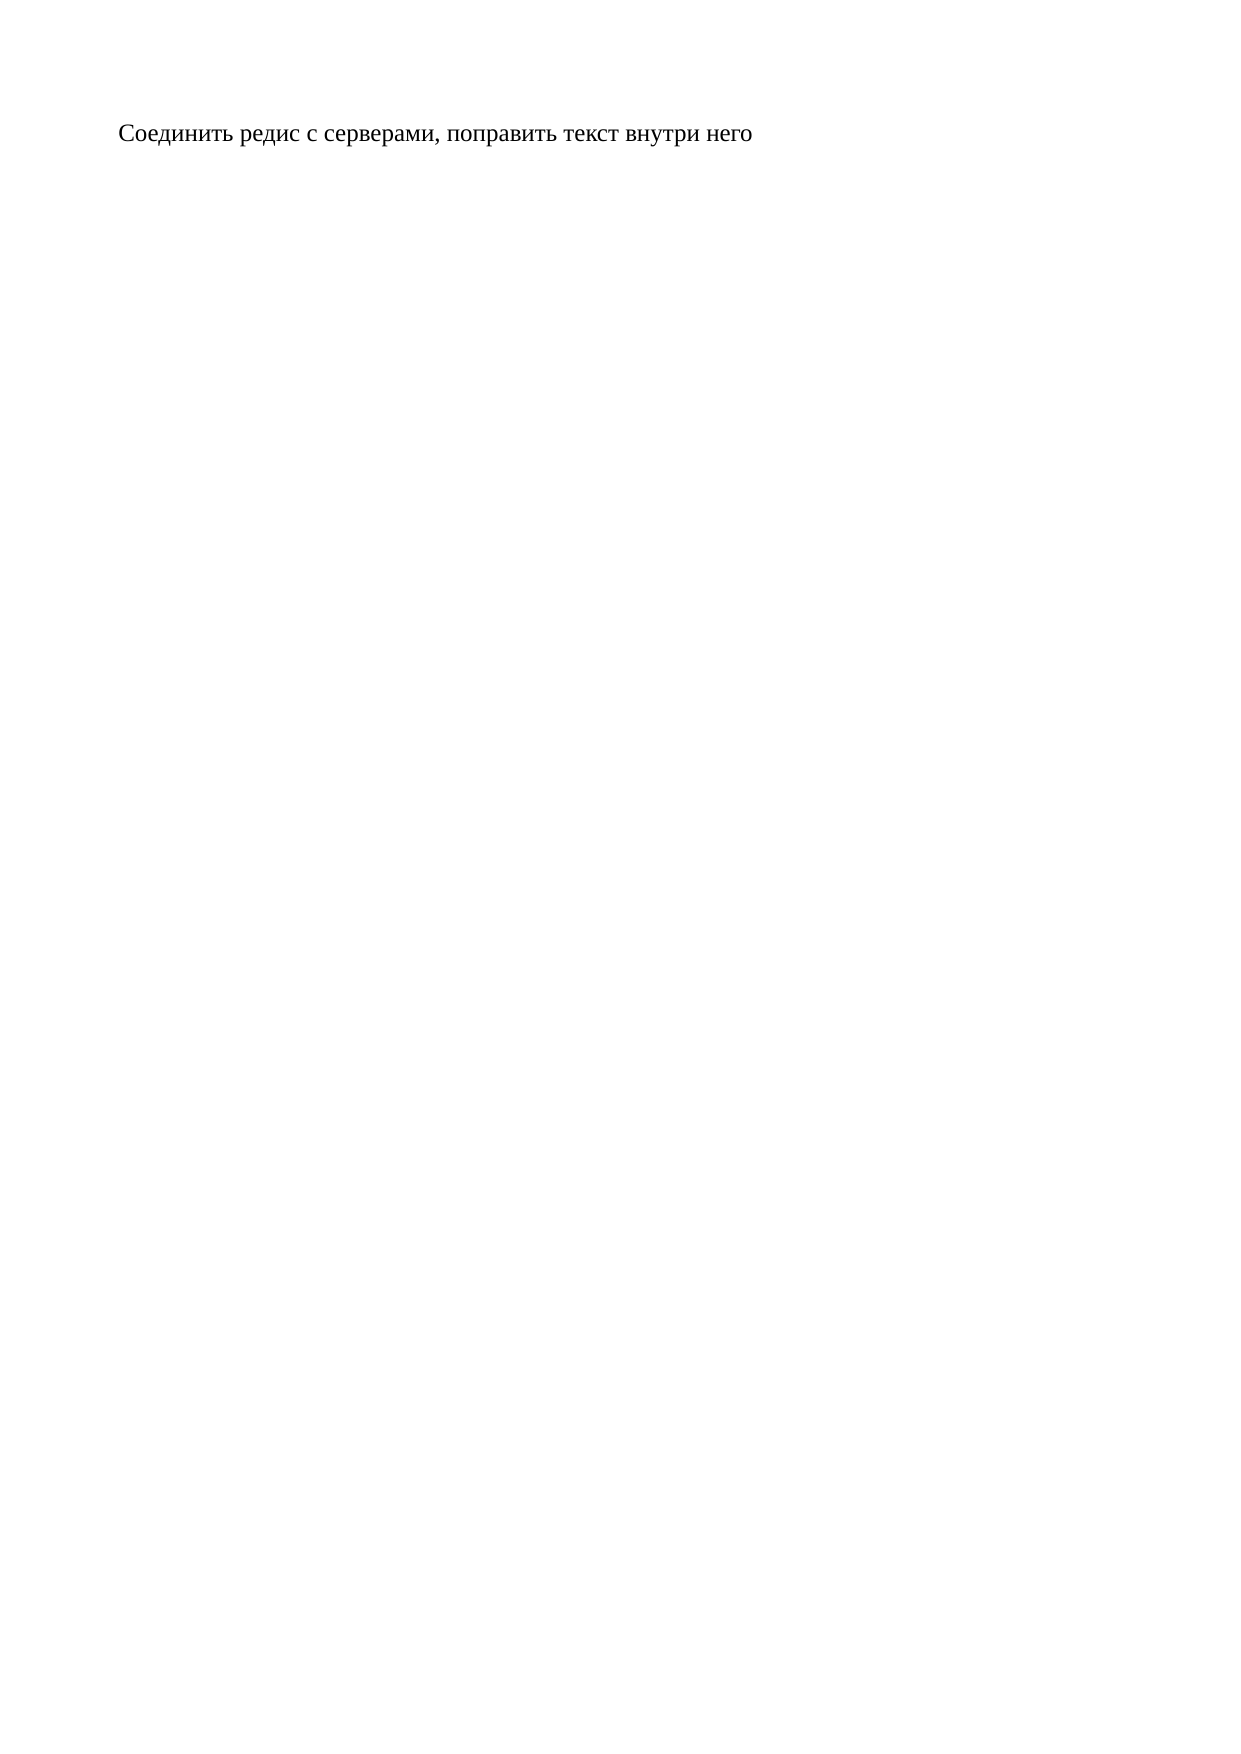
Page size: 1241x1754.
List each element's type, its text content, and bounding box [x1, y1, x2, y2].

text Соединить редис с серверами, поправить текст внутри него [118, 118, 1122, 147]
